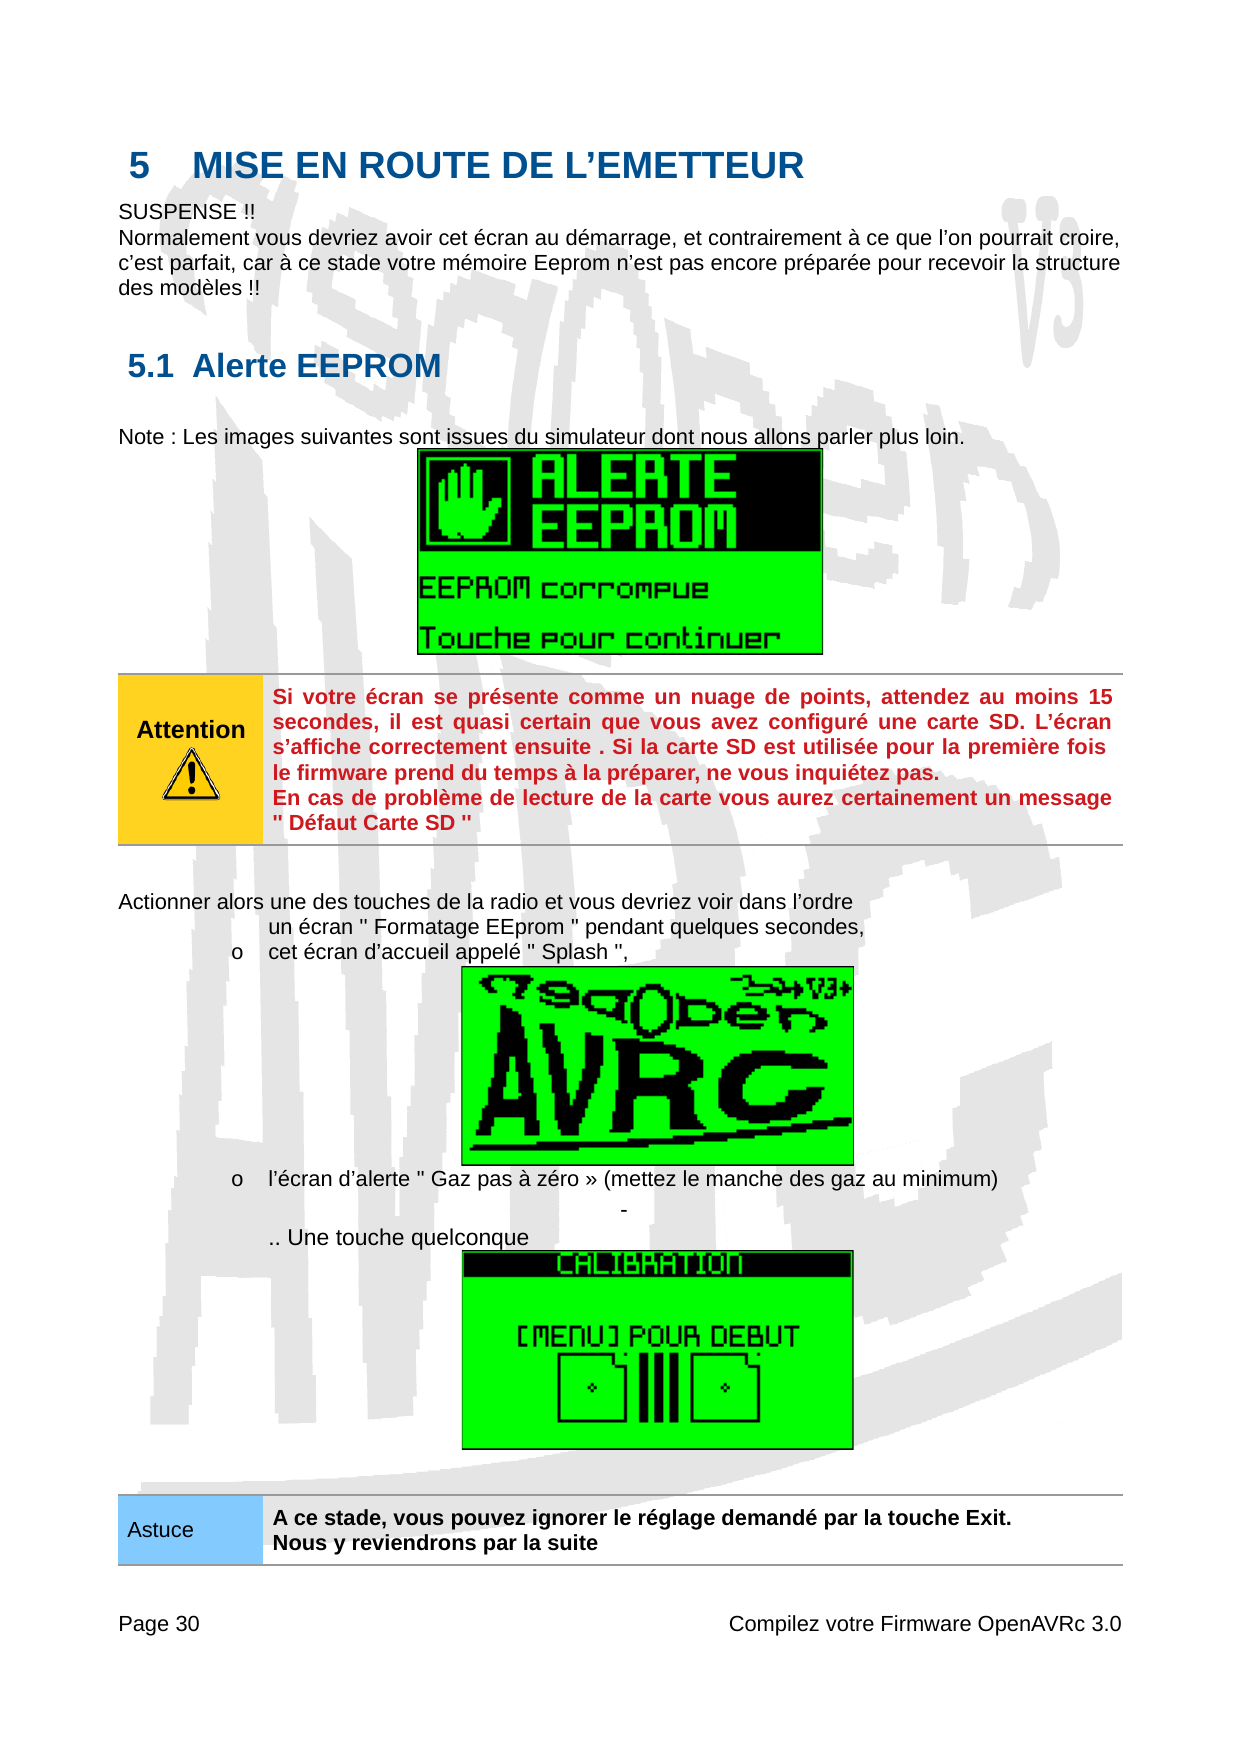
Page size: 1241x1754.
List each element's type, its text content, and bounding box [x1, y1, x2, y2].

table_header A ce stade, vous pouvez ignorer le réglage demandé par la touche Exit. Nous y reviendrons par la suite [264, 1496, 1122, 1564]
list l’écran d’alerte '' Gaz pas à zéro » (mettez le manche des gaz au minimum) [231, 1166, 1122, 1193]
text Actionner alors une des touches de la radio et vous devriez voir dans l’ordre [118, 889, 1122, 914]
subtitle Alerte EEPROM [118, 346, 1122, 385]
table_header Astuce [118, 1496, 263, 1564]
list .. Une touche quelconque [231, 1224, 1122, 1251]
table_header Attention [118, 675, 263, 844]
text Note : Les images suivantes sont issues du simulateur dont nous allons parler plus loin. [118, 424, 1122, 449]
picture [158, 743, 224, 804]
list un écran '' Formatage EEprom '' pendant quelques secondes, [231, 914, 1122, 939]
text Normalement vous devriez avoir cet écran au démarrage, et contrairement à ce que l’on pourrait croire, c’est parfait, car à ce stade votre mémoire Eeprom n’est pas encore préparée pour recevoir la structure des modèles !! [118, 224, 1122, 300]
text SUSPENSE !! [118, 199, 1122, 224]
picture [461, 1250, 854, 1450]
picture [417, 448, 824, 655]
subtitle MISE EN ROUTE DE L’EMETTEUR [118, 143, 1122, 187]
picture [461, 966, 854, 1166]
list cet écran d’accueil appelé '' Splash '', [231, 939, 1122, 966]
table_header Si votre écran se présente comme un nuage de points, attendez au moins 15 secondes, il est quasi certain que vous avez configuré une carte SD. L’écran s’affiche correctement ensuite . Si la carte SD est utilisée pour la première fois le firmware prend du temps à la préparer, ne vous inquiétez pas. En cas de problème de lecture de la carte vous aurez certainement un message '' Défaut Carte SD '' [264, 675, 1122, 844]
